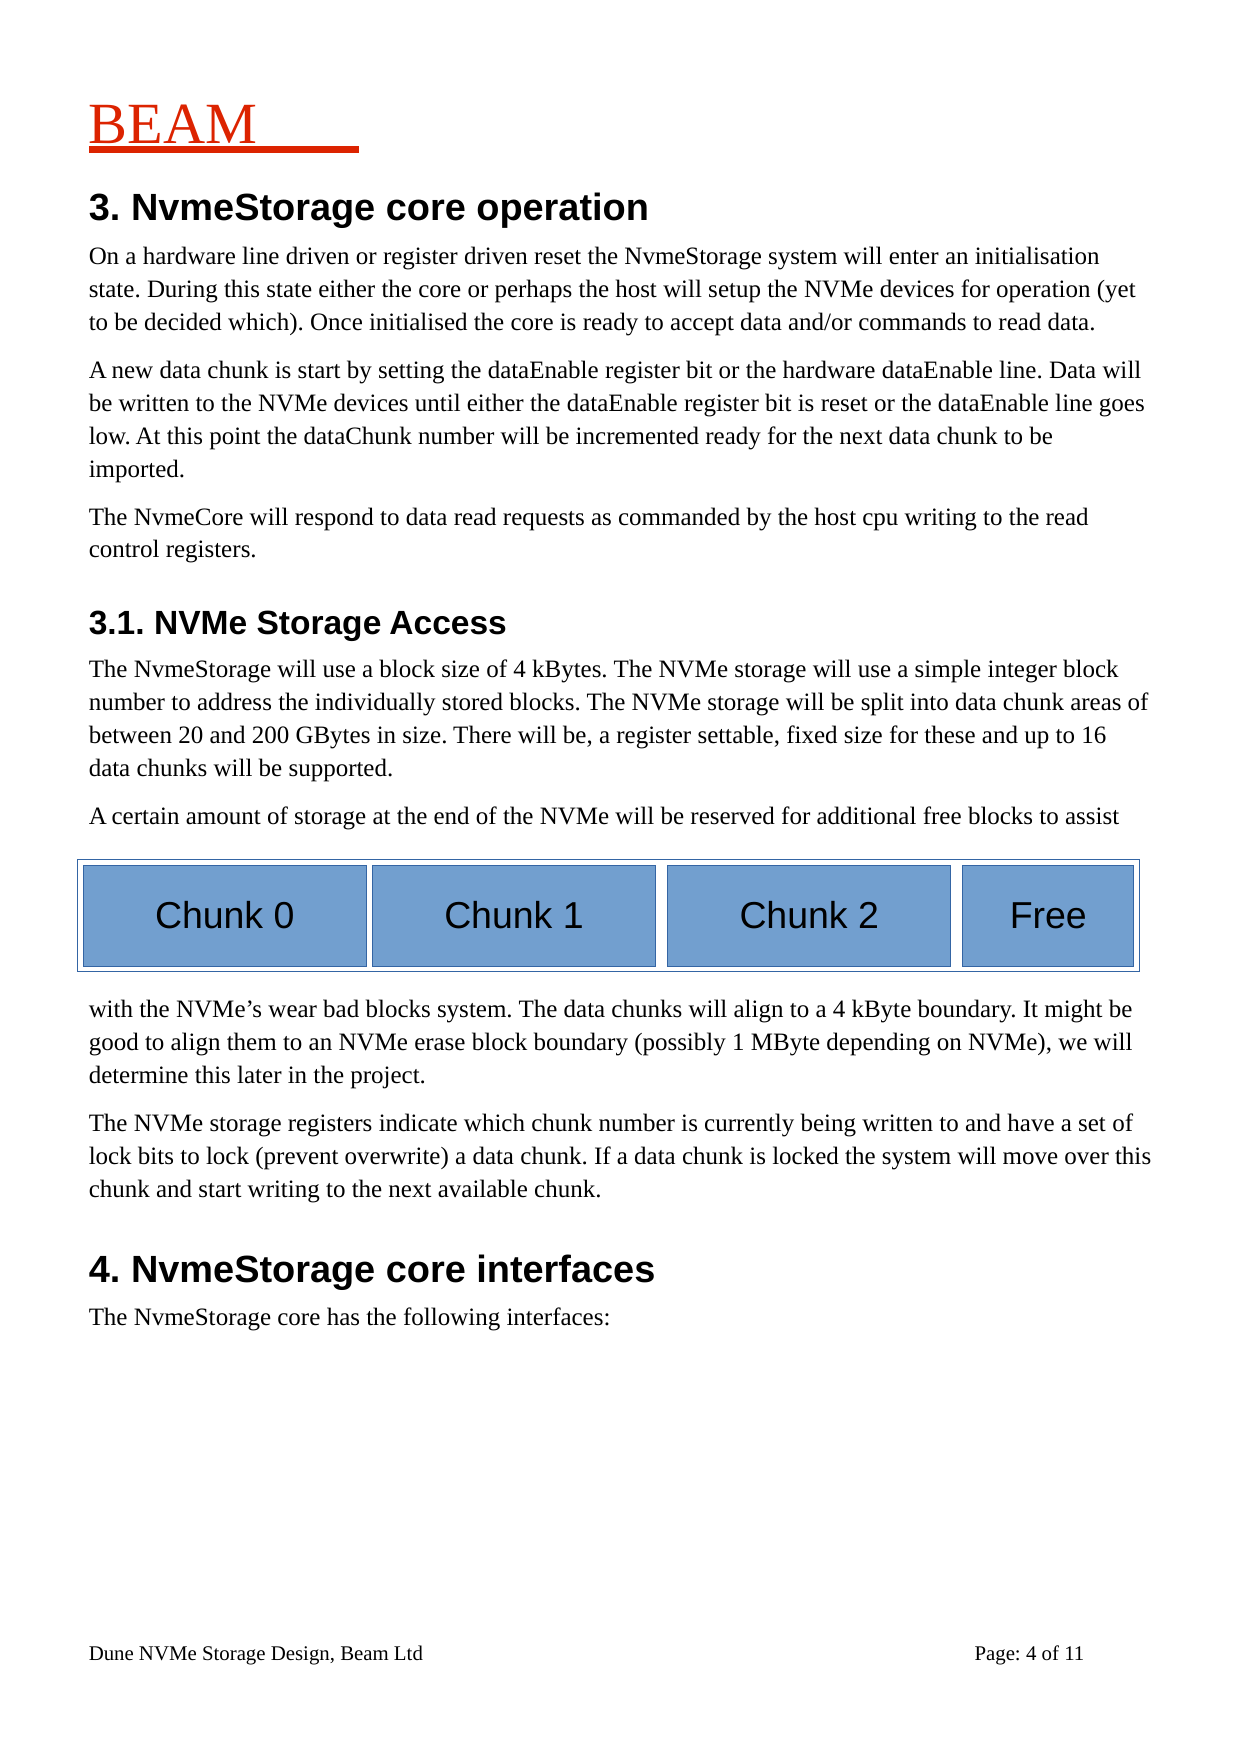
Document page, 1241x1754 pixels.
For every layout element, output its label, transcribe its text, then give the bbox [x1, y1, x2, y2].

text On a hardware line driven or register driven reset the NvmeStorage system will enter an initialisation state. During this state either the core or perhaps the host will setup the NVMe devices for operation (yet to be decided which). Once initialised the core is ready to accept data and/or commands to read data. [88, 241, 1152, 336]
text The NvmeStorage core has the following interfaces: [88, 1302, 1152, 1331]
text A new data chunk is start by setting the dataEnable register bit or the hardware dataEnable line. Data will be written to the NVMe devices until either the dataEnable register bit is reset or the dataEnable line goes low. At this point the dataChunk number will be incremented ready for the next data chunk to be imported. [88, 355, 1152, 483]
text The NvmeCore will respond to data read requests as commanded by the host cpu writing to the read control registers. [88, 502, 1152, 563]
subtitle NVMe Storage Access [88, 603, 1152, 642]
subtitle NvmeStorage core operation [88, 185, 1152, 229]
text The NvmeStorage will use a block size of 4 kBytes. The NVMe storage will use a simple integer block number to address the individually stored blocks. The NVMe storage will be split into data chunk areas of between 20 and 200 GBytes in size. There will be, a register settable, fixed size for these and up to 16 data chunks will be supported. [88, 654, 1152, 782]
subtitle NvmeStorage core interfaces [88, 1246, 1152, 1290]
text The NVMe storage registers indicate which chunk number is currently being written to and have a set of lock bits to lock (prevent overwrite) a data chunk. If a data chunk is locked the system will move over this chunk and start writing to the next available chunk. [88, 1108, 1152, 1202]
text A certain amount of storage at the end of the NVMe will be reserved for additional free blocks to assist with the NVMe’s wear bad blocks system. The data chunks will align to a 4 kByte boundary. It might be good to align them to an NVMe erase block boundary (possibly 1 MByte depending on NVMe), we will determine this later in the project. [88, 801, 1152, 1089]
